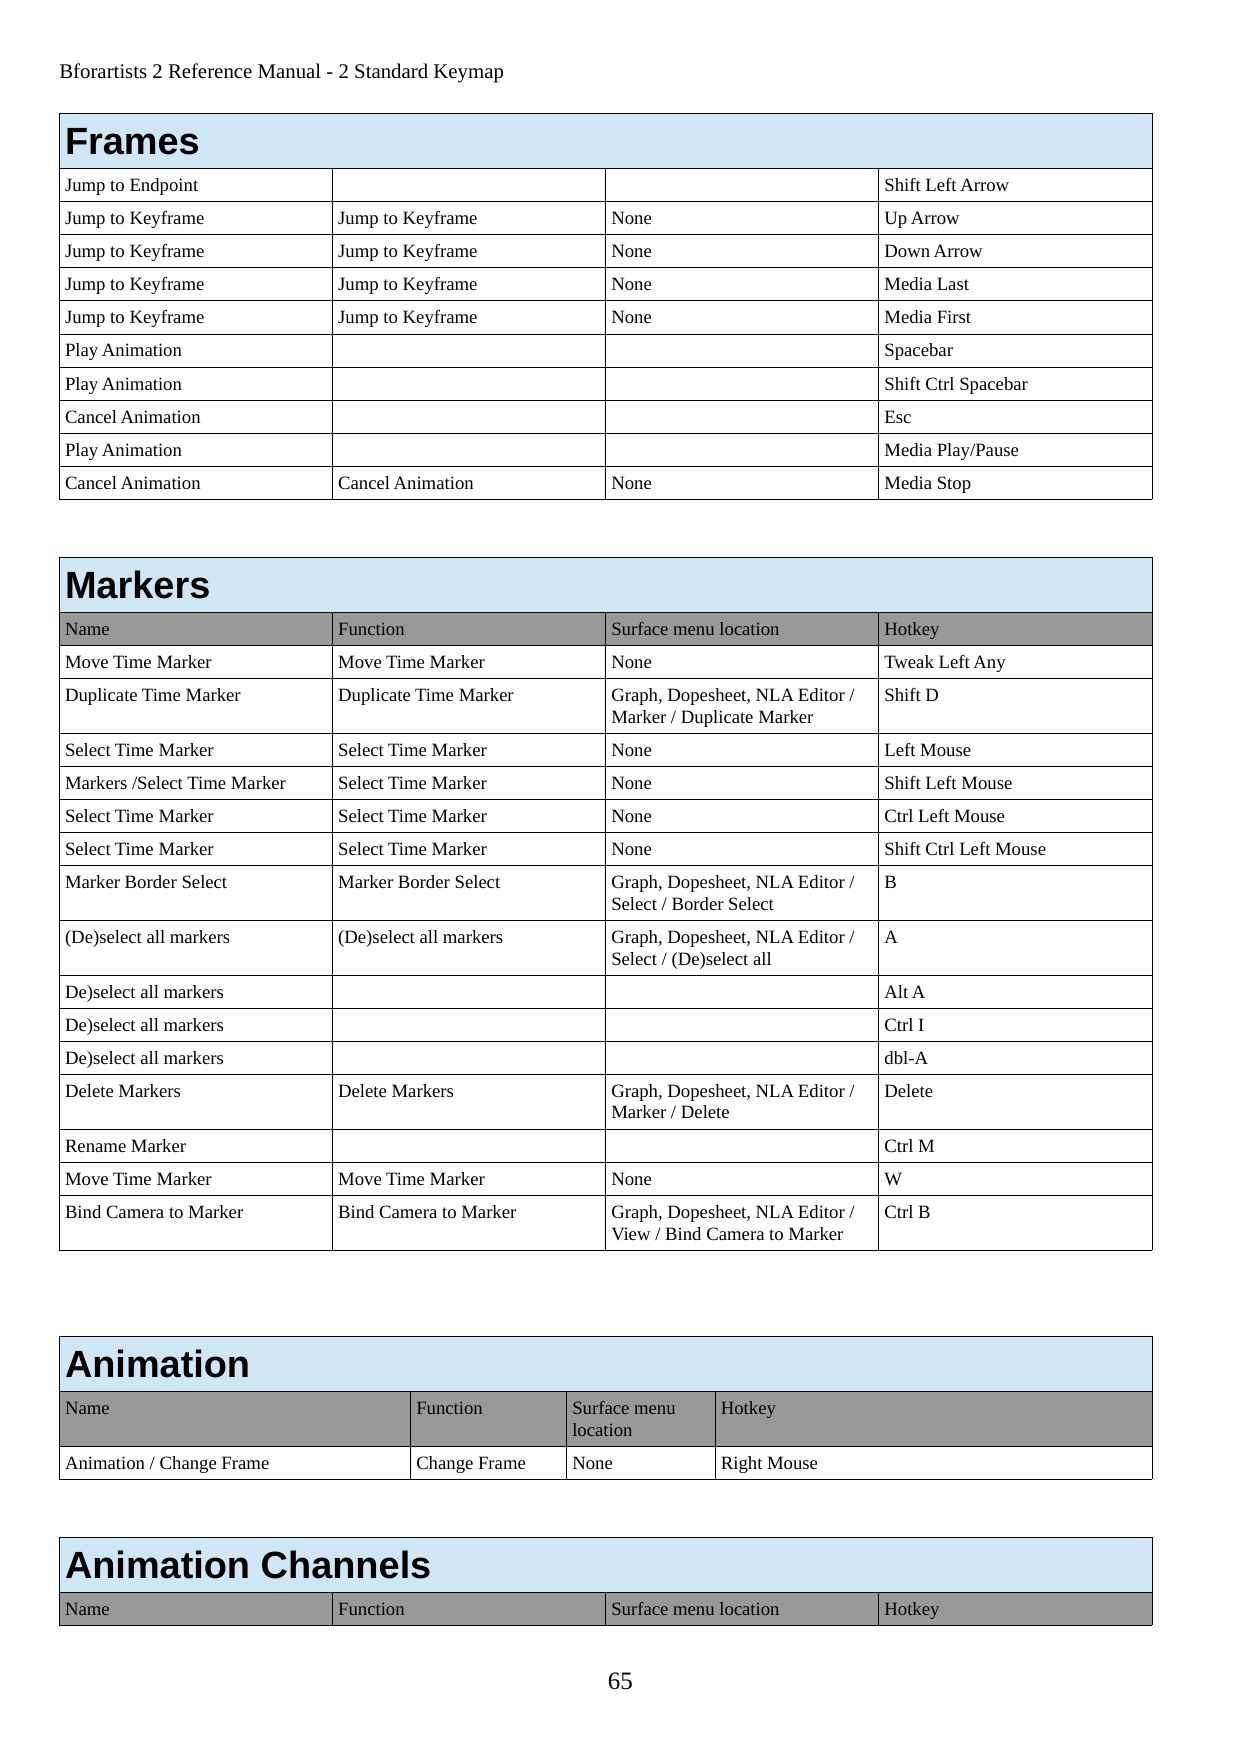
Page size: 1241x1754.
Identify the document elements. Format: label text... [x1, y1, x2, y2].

table_cell De)select all markers [60, 1042, 332, 1074]
table_cell Media Play/Pause [879, 434, 1152, 466]
table_cell (De)select all markers [333, 921, 605, 975]
table_cell Media Last [879, 268, 1152, 300]
table_cell Shift Ctrl Spacebar [879, 368, 1152, 400]
table_cell None [606, 767, 878, 799]
table_cell Select Time Marker [60, 800, 332, 832]
table_cell Bind Camera to Marker [60, 1196, 332, 1250]
table_cell Shift Left Mouse [879, 767, 1152, 799]
table_cell Right Mouse [716, 1447, 1152, 1479]
table_cell Delete Markers [333, 1075, 605, 1129]
table_cell Animation / Change Frame [60, 1447, 410, 1479]
table_cell Surface menu location [606, 613, 878, 645]
table_cell Surface menu location [606, 1593, 878, 1625]
table_cell [606, 335, 878, 367]
table_cell Cancel Animation [60, 401, 332, 433]
table_cell A [879, 921, 1152, 975]
table_cell None [606, 646, 878, 678]
table_cell Duplicate Time Marker [333, 679, 605, 733]
table_cell Graph, Dopesheet, NLA Editor / View / Bind Camera to Marker [606, 1196, 878, 1250]
table_cell Shift D [879, 679, 1152, 733]
table_cell Down Arrow [879, 235, 1152, 267]
table_cell Play Animation [60, 434, 332, 466]
table_cell De)select all markers [60, 1009, 332, 1041]
table_cell [606, 434, 878, 466]
table_cell Left Mouse [879, 734, 1152, 766]
table_cell Function [411, 1392, 566, 1446]
table_cell De)select all markers [60, 976, 332, 1008]
table_cell Jump to Endpoint [60, 169, 332, 201]
table_cell None [606, 268, 878, 300]
table_cell None [606, 301, 878, 333]
table_cell [606, 976, 878, 1008]
table_cell Select Time Marker [333, 833, 605, 865]
table_cell Delete Markers [60, 1075, 332, 1129]
table_cell Up Arrow [879, 202, 1152, 234]
table_cell Move Time Marker [333, 646, 605, 678]
table_cell Media First [879, 301, 1152, 333]
table_cell dbl-A [879, 1042, 1152, 1074]
table_cell Graph, Dopesheet, NLA Editor / Marker / Delete [606, 1075, 878, 1129]
table_cell Graph, Dopesheet, NLA Editor / Marker / Duplicate Marker [606, 679, 878, 733]
table_cell Move Time Marker [333, 1163, 605, 1195]
table_cell [606, 1009, 878, 1041]
table_cell Marker Border Select [333, 866, 605, 920]
table_cell Jump to Keyframe [333, 202, 605, 234]
table_cell [606, 1042, 878, 1074]
table_cell Shift Left Arrow [879, 169, 1152, 201]
table_cell Duplicate Time Marker [60, 679, 332, 733]
table_cell Delete [879, 1075, 1152, 1129]
table_cell Surface menu location [567, 1392, 715, 1446]
table_cell Jump to Keyframe [333, 235, 605, 267]
table_cell None [606, 833, 878, 865]
table_cell Graph, Dopesheet, NLA Editor / Select / (De)select all [606, 921, 878, 975]
table_cell [333, 434, 605, 466]
table_cell [333, 401, 605, 433]
table_cell W [879, 1163, 1152, 1195]
table_cell Cancel Animation [60, 467, 332, 499]
table_cell Ctrl B [879, 1196, 1152, 1250]
table_cell Function [333, 613, 605, 645]
table_cell Ctrl I [879, 1009, 1152, 1041]
table_cell [333, 169, 605, 201]
table_cell None [606, 734, 878, 766]
table_cell None [606, 467, 878, 499]
table_cell Rename Marker [60, 1130, 332, 1162]
table_cell [333, 368, 605, 400]
table_header Animation Channels [60, 1538, 1152, 1592]
table_cell Hotkey [879, 1593, 1152, 1625]
table_header Frames [60, 114, 1152, 168]
table_cell (De)select all markers [60, 921, 332, 975]
table_cell Ctrl Left Mouse [879, 800, 1152, 832]
table_cell Play Animation [60, 368, 332, 400]
table_cell Markers /Select Time Marker [60, 767, 332, 799]
table_cell Jump to Keyframe [60, 235, 332, 267]
table_cell Hotkey [879, 613, 1152, 645]
table_cell Esc [879, 401, 1152, 433]
table_cell Jump to Keyframe [333, 268, 605, 300]
table_cell Name [60, 613, 332, 645]
table_cell [333, 1042, 605, 1074]
table_cell None [606, 1163, 878, 1195]
table_cell Tweak Left Any [879, 646, 1152, 678]
table_cell Select Time Marker [333, 734, 605, 766]
table_cell Media Stop [879, 467, 1152, 499]
table_cell Select Time Marker [60, 833, 332, 865]
table_cell None [606, 202, 878, 234]
table_cell [606, 401, 878, 433]
table_cell Jump to Keyframe [60, 268, 332, 300]
table_cell [333, 976, 605, 1008]
table_cell Alt A [879, 976, 1152, 1008]
table_cell Graph, Dopesheet, NLA Editor / Select / Border Select [606, 866, 878, 920]
table_cell Jump to Keyframe [333, 301, 605, 333]
table_cell Function [333, 1593, 605, 1625]
table_cell Name [60, 1392, 410, 1446]
table_cell Shift Ctrl Left Mouse [879, 833, 1152, 865]
table_cell Ctrl M [879, 1130, 1152, 1162]
table_cell Spacebar [879, 335, 1152, 367]
table_cell [606, 169, 878, 201]
table_cell Hotkey [716, 1392, 1152, 1446]
table_cell Cancel Animation [333, 467, 605, 499]
table_cell None [567, 1447, 715, 1479]
table_cell Select Time Marker [333, 800, 605, 832]
table_cell B [879, 866, 1152, 920]
table_cell [606, 368, 878, 400]
table_cell Select Time Marker [60, 734, 332, 766]
table_cell Name [60, 1593, 332, 1625]
table_cell Move Time Marker [60, 646, 332, 678]
table_cell None [606, 235, 878, 267]
table_cell Jump to Keyframe [60, 202, 332, 234]
table_header Markers [60, 558, 1152, 612]
table_cell Change Frame [411, 1447, 566, 1479]
table_cell [333, 335, 605, 367]
table_cell Select Time Marker [333, 767, 605, 799]
table_cell None [606, 800, 878, 832]
table_cell [333, 1009, 605, 1041]
table_cell Move Time Marker [60, 1163, 332, 1195]
table_header Animation [60, 1337, 1152, 1391]
table_cell [606, 1130, 878, 1162]
table_cell [333, 1130, 605, 1162]
table_cell Bind Camera to Marker [333, 1196, 605, 1250]
table_cell Jump to Keyframe [60, 301, 332, 333]
table_cell Marker Border Select [60, 866, 332, 920]
table_cell Play Animation [60, 335, 332, 367]
